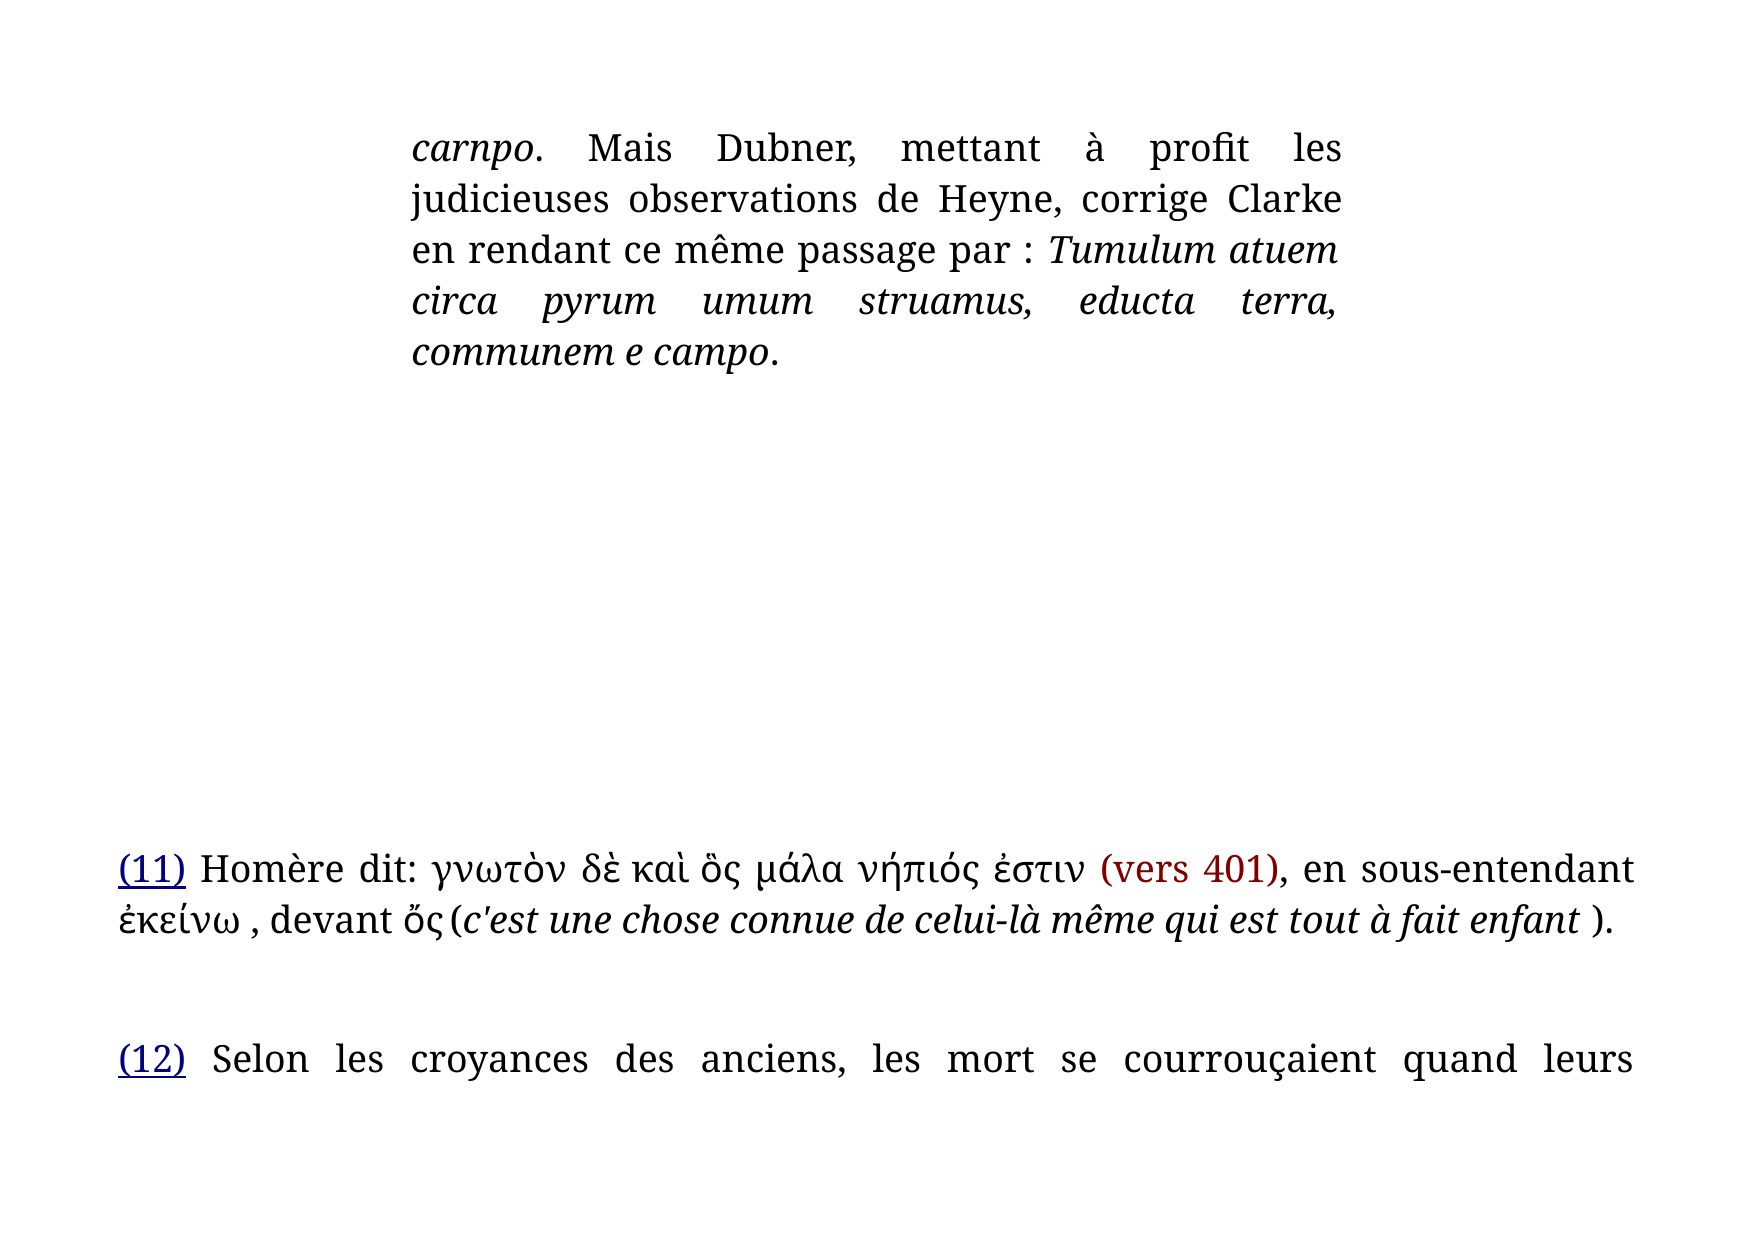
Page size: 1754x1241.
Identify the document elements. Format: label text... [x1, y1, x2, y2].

text (12) Selon les croyances des anciens, les mort se courrouçaient quand leurs [118, 1033, 1636, 1084]
text (11) Homère dit: γνωτὸν δὲ καὶ ὃς μάλα νήπιός ἐστιν (vers 401), en sous-entendant ἐκείνω , devant ὄς (c'est une chose connue de celui-là même qui est tout à fait enfant ). [118, 843, 1636, 945]
table_header carnpo. Mais Dubner, mettant à profit les judicieuses observations de Heyne, corrige Clarke en rendant ce même passage par : Tumulum atuem circa pyrum umum struamus, educta terra, communem e campo. [408, 118, 1346, 642]
